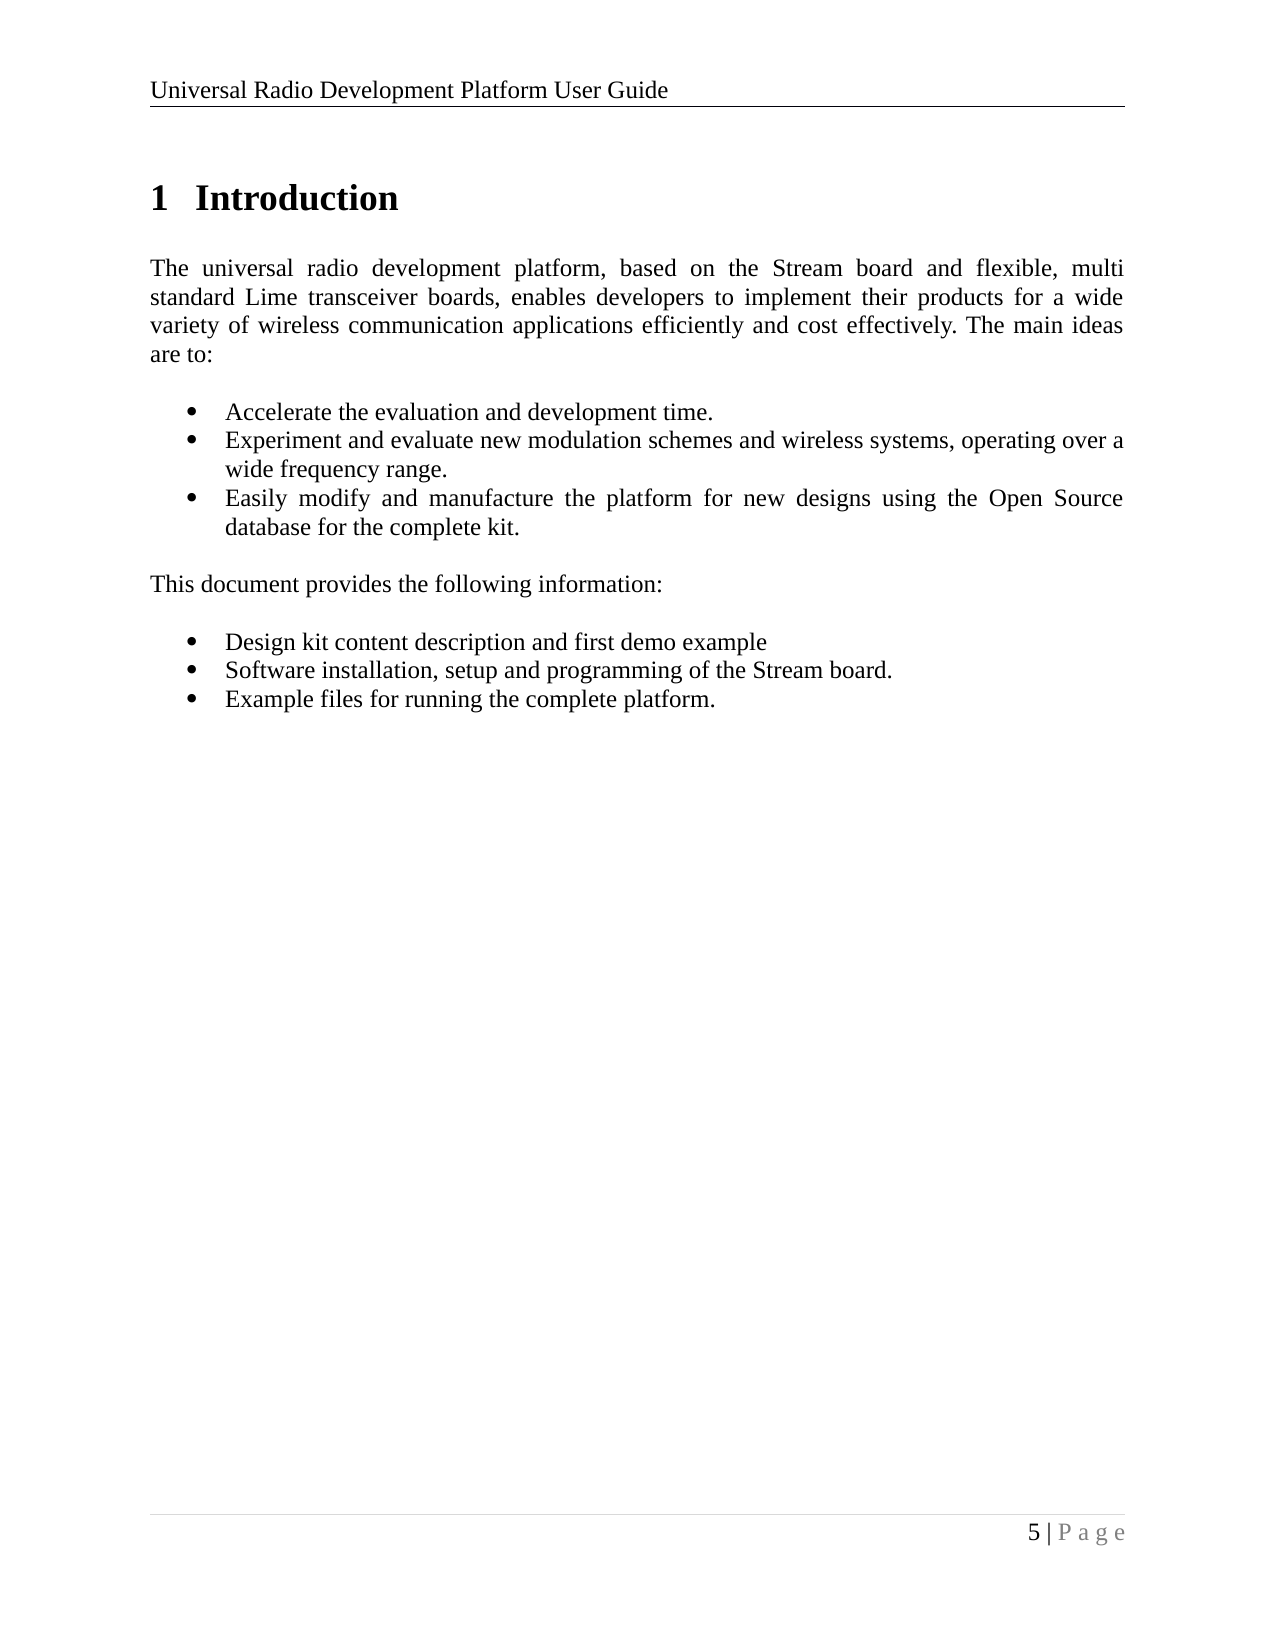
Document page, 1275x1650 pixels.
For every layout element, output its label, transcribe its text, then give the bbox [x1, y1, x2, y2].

subtitle Introduction [150, 175, 1125, 218]
list Experiment and evaluate new modulation schemes and wireless systems, operating over a wide frequency range. [187, 426, 1125, 483]
list Software installation, setup and programming of the Stream board. [187, 656, 1125, 684]
list Accelerate the evaluation and development time. [187, 397, 1125, 426]
list Example files for running the complete platform. [187, 684, 1125, 713]
text This document provides the following information: [150, 569, 1125, 598]
list Easily modify and manufacture the platform for new designs using the Open Source database for the complete kit. [187, 483, 1125, 541]
text The universal radio development platform, based on the Stream board and flexible, multi standard Lime transceiver boards, enables developers to implement their products for a wide variety of wireless communication applications efficiently and cost effectively. The main ideas are to: [150, 253, 1125, 368]
list Design kit content description and first demo example [187, 627, 1125, 656]
